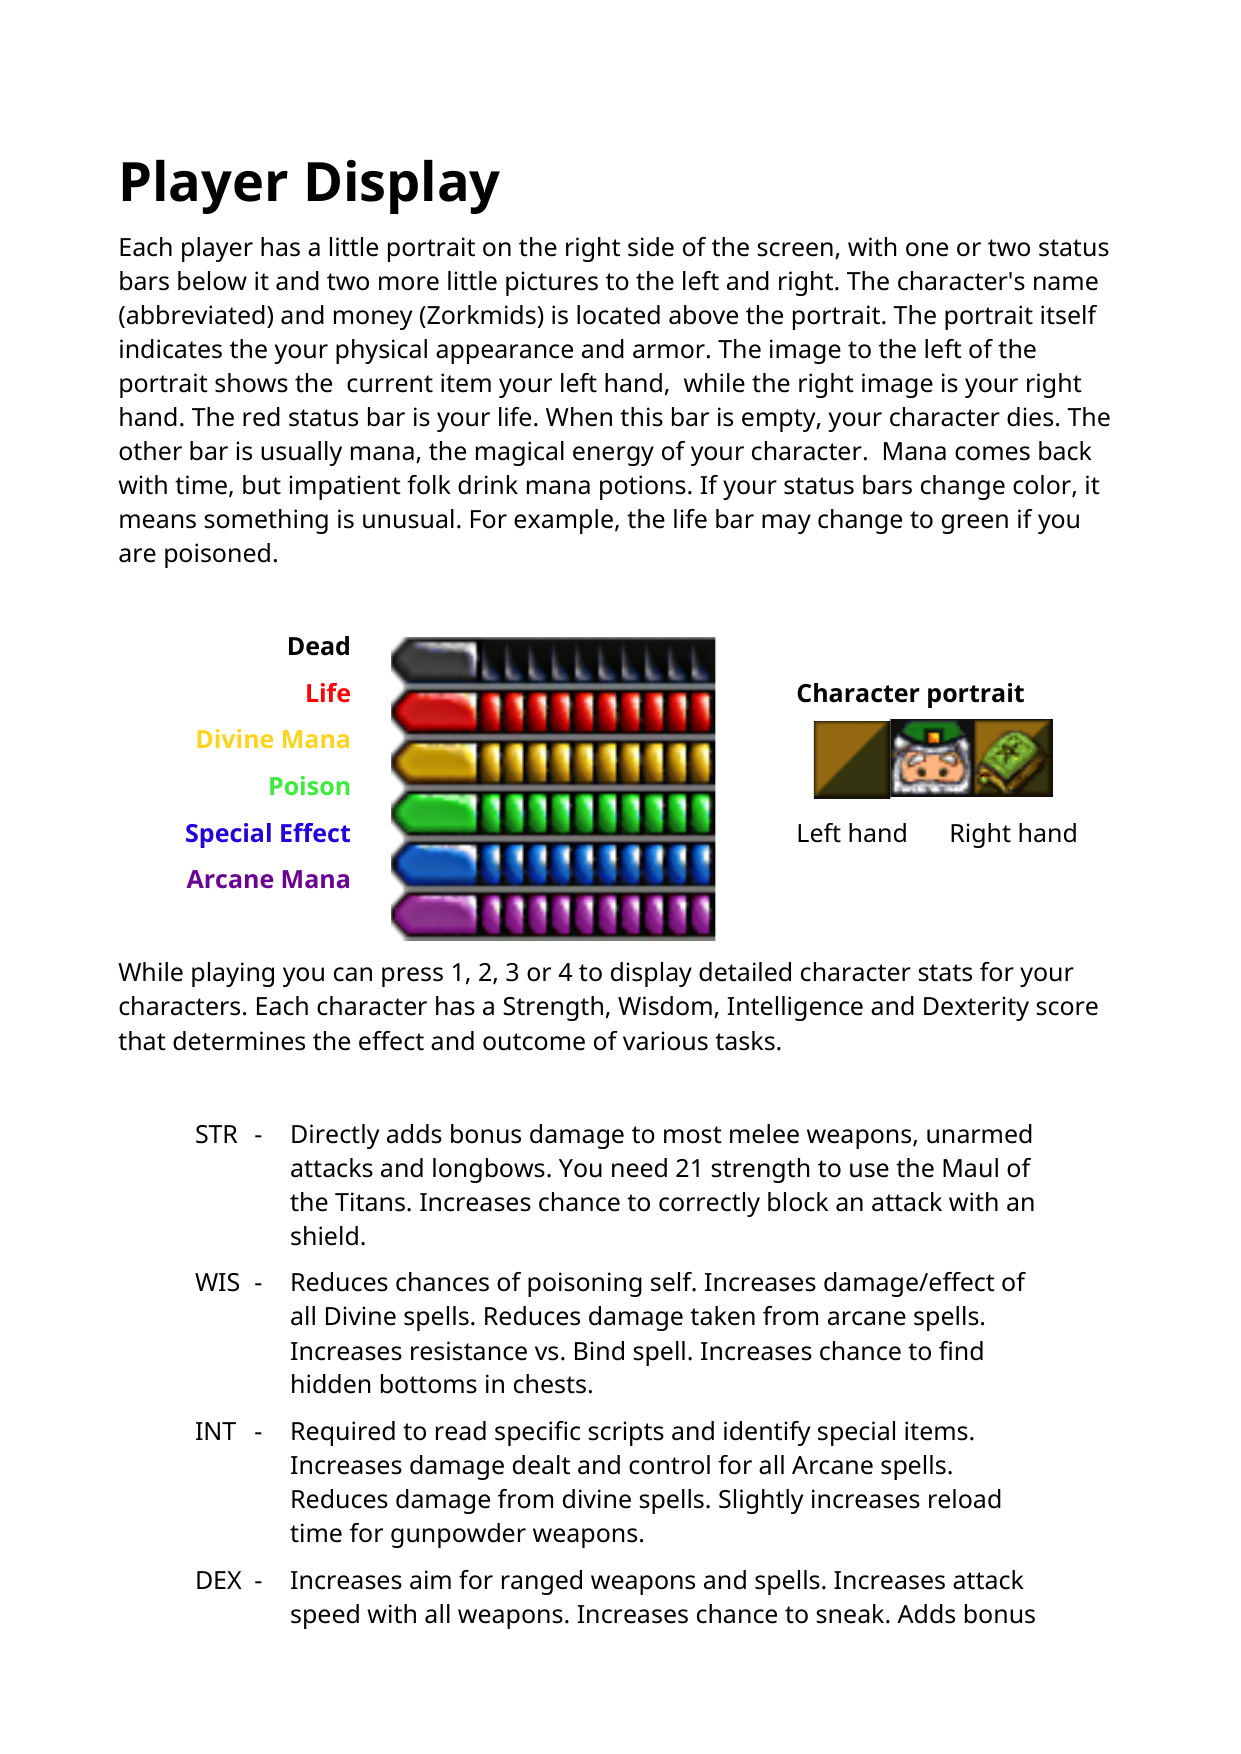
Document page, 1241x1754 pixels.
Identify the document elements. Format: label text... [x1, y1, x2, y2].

text STR - Directly adds bonus damage to most melee weapons, unarmed attacks and longbows. You need 21 strength to use the Maul of the Titans. Increases chance to correctly block an attack with an shield. [195, 1116, 1047, 1252]
text Arcane Mana [118, 862, 391, 896]
text Left hand Right hand [716, 815, 1122, 849]
text WIS - Reduces chances of poisoning self. Increases damage/effect of all Divine spells. Reduces damage taken from arcane spells. Increases resistance vs. Bind spell. Increases chance to find hidden bottoms in chests. [195, 1265, 1047, 1401]
text While playing you can press 1, 2, 3 or 4 to display detailed character stats for your characters. Each character has a Strength, Wisdom, Intelligence and Dexterity score that determines the effect and outcome of various tasks. [118, 955, 1122, 1057]
text DEX - Increases aim for ranged weapons and spells. Increases attack speed with all weapons. Increases chance to sneak. Adds bonus [195, 1562, 1047, 1631]
text [716, 862, 1122, 896]
text Character portrait [716, 676, 1122, 710]
text Dead [118, 629, 1122, 663]
text INT - Required to read specific scripts and identify special items. Increases damage dealt and control for all Arcane spells. Reduces damage from divine spells. Slightly increases reload time for gunpowder weapons. [195, 1414, 1047, 1550]
picture [391, 637, 716, 941]
text [1053, 722, 1122, 756]
text Each player has a little portrait on the right side of the screen, with one or two status bars below it and two more little pictures to the left and right. The character's name (abbreviated) and money (Zorkmids) is located above the portrait. The portrait itself indicates the your physical appearance and armor. The image to the left of the portrait shows the current item your left hand, while the right image is your right hand. The red status bar is your life. When this bar is empty, your character dies. The other bar is usually mana, the magical energy of your character. Mana comes back with time, but impatient folk drink mana potions. If your status bars change color, it means something is unusual. For example, the life bar may change to green if you are poisoned. [118, 229, 1122, 570]
picture [813, 719, 1053, 799]
text [716, 769, 1122, 803]
subtitle Player Display [118, 143, 1122, 217]
text Poison [118, 769, 391, 803]
text Divine Mana [118, 722, 391, 756]
text Life [118, 676, 391, 710]
text [716, 722, 813, 756]
text Special Effect [118, 815, 391, 849]
